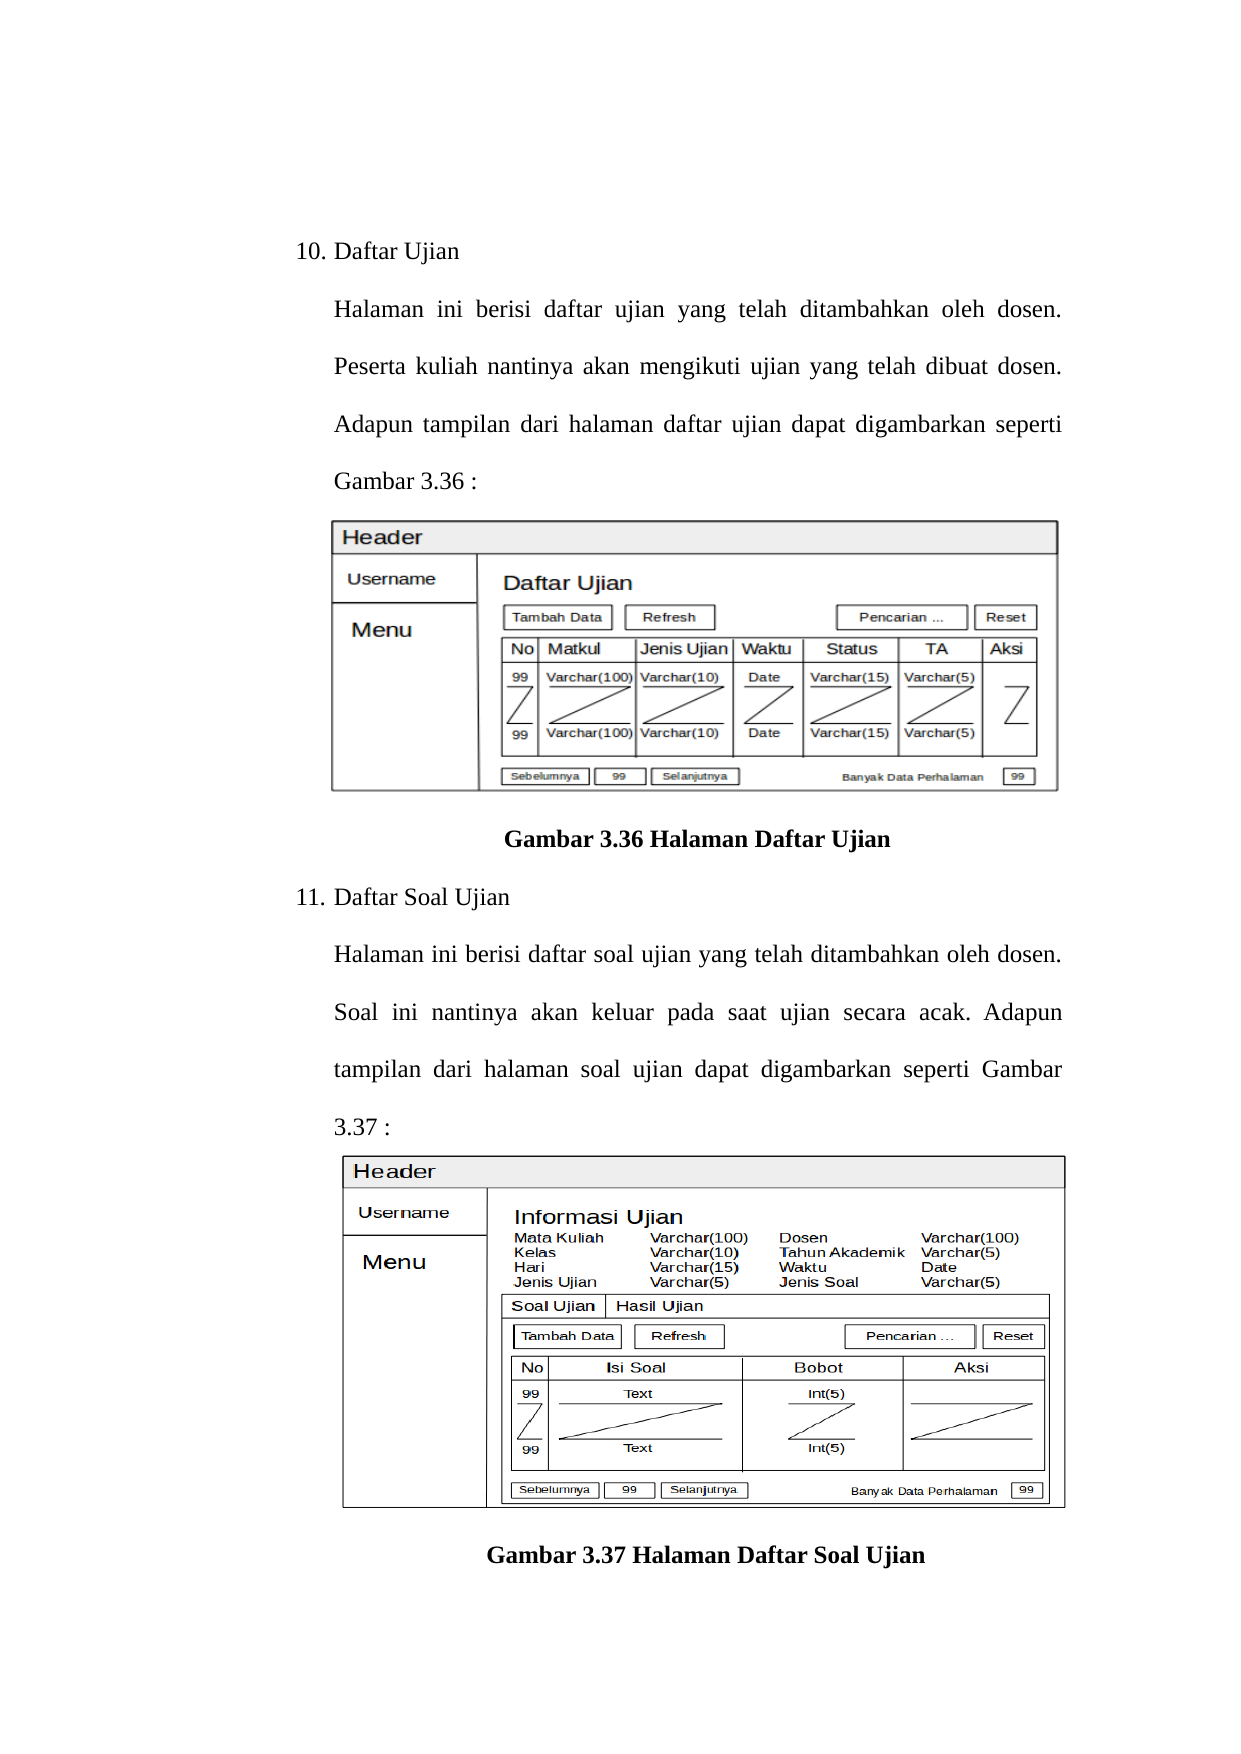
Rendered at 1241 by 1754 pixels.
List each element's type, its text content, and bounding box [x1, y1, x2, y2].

picture [331, 517, 1064, 796]
list Halaman ini berisi daftar soal ujian yang telah ditambahkan oleh dosen. Soal ini nantinya akan keluar pada saat ujian secara acak. Adapun tampilan dari halaman soal ujian dapat digambarkan seperti Gambar 3.37 : [295, 939, 1063, 1140]
list Daftar Ujian [295, 236, 1063, 265]
list Halaman ini berisi daftar ujian yang telah ditambahkan oleh dosen. Peserta kuliah nantinya akan mengikuti ujian yang telah dibuat dosen. Adapun tampilan dari halaman daftar ujian dapat digambarkan seperti Gambar 3.36 : [295, 294, 1063, 495]
list Gambar 3.37 Halaman Daftar Soal Ujian [339, 1511, 1072, 1568]
picture [339, 1150, 1072, 1511]
list Gambar 3.36 Halaman Daftar Ujian [331, 796, 1063, 853]
list Daftar Soal Ujian [295, 796, 1063, 910]
